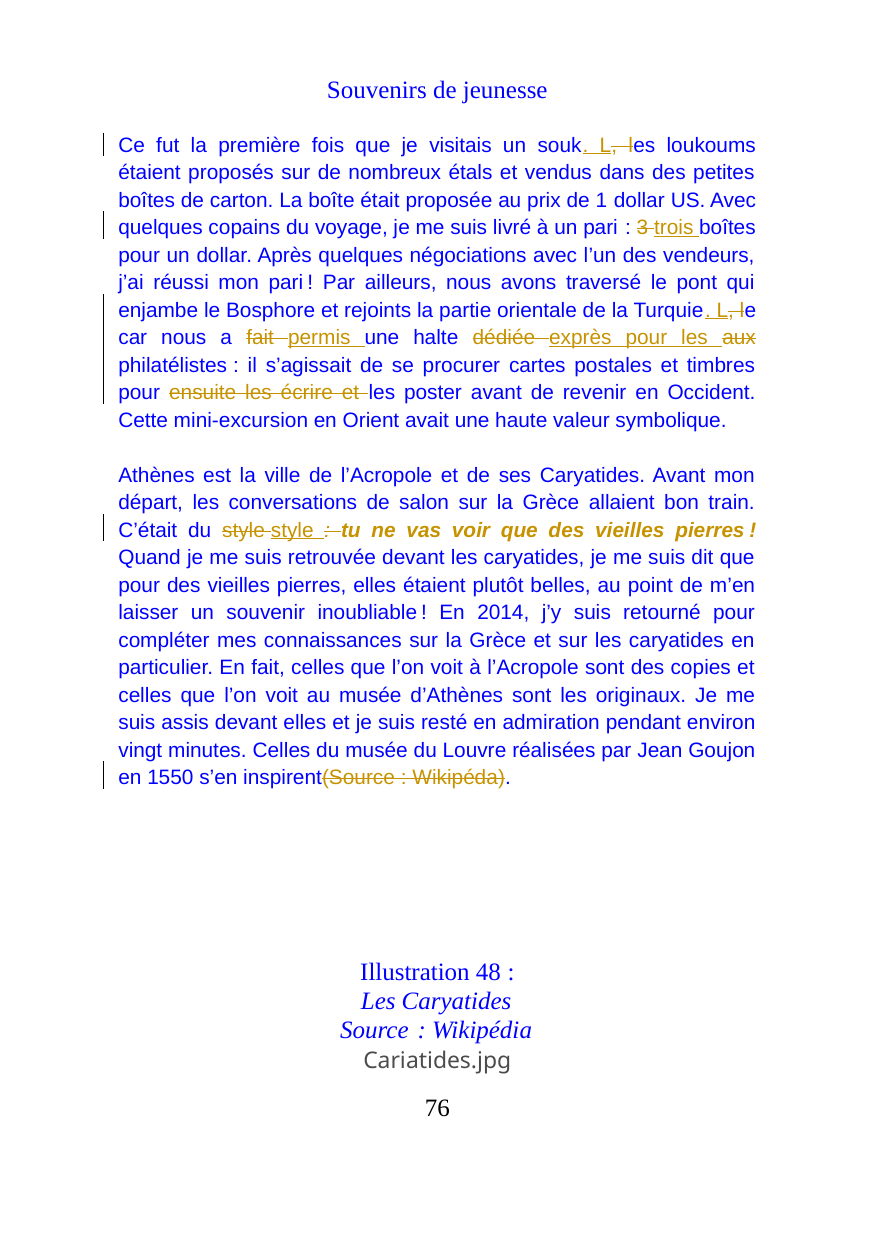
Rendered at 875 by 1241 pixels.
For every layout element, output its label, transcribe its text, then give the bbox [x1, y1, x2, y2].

text Athènes est la ville de l’Acropole et de ses Caryatides. Avant mon départ, les conversations de salon sur la Grèce allaient bon train. C’était du style tu ne vas voir que des vieilles pierres ! Quand je me suis retrouvée devant les caryatides, je me suis dit que pour des vieilles pierres, elles étaient plutôt belles, au point de m’en laisser un souvenir inoubliable ! En 2014, j’y suis retourné pour compléter mes connaissances sur la Grèce et sur les caryatides en particulier. En fait, celles que l’on voit à l’Acropole sont des copies et celles que l’on voit au musée d’Athènes sont les originaux. Je me suis assis devant elles et je suis resté en admiration pendant environ vingt minutes. Celles du musée du Louvre réalisées par Jean Goujon en 1550 s’en inspirent. [118, 462, 756, 789]
text Source : Wikipédia [118, 1015, 756, 1044]
text Ce fut la première fois que je visitais un souk. Les loukoums étaient proposés sur de nombreux étals et vendus dans des petites boîtes de carton. La boîte était proposée au prix de 1 dollar US. Avec quelques copains du voyage, je me suis livré à un pari : trois boîtes pour un dollar. Après quelques négociations avec l’un des vendeurs, j’ai réussi mon pari ! Par ailleurs, nous avons traversé le pont qui enjambe le Bosphore et rejoints la partie orientale de la Turquie. Le car nous a permis une halte exprès pour les philatélistes : il s’agissait de se procurer cartes postales et timbres pour les poster avant de revenir en Occident. Cette mini-excursion en Orient avait une haute valeur symbolique. [118, 132, 756, 431]
text Illustration 48 : [118, 957, 756, 986]
text Cariatides.jpg [118, 1044, 756, 1075]
text Les Caryatides [118, 986, 756, 1015]
